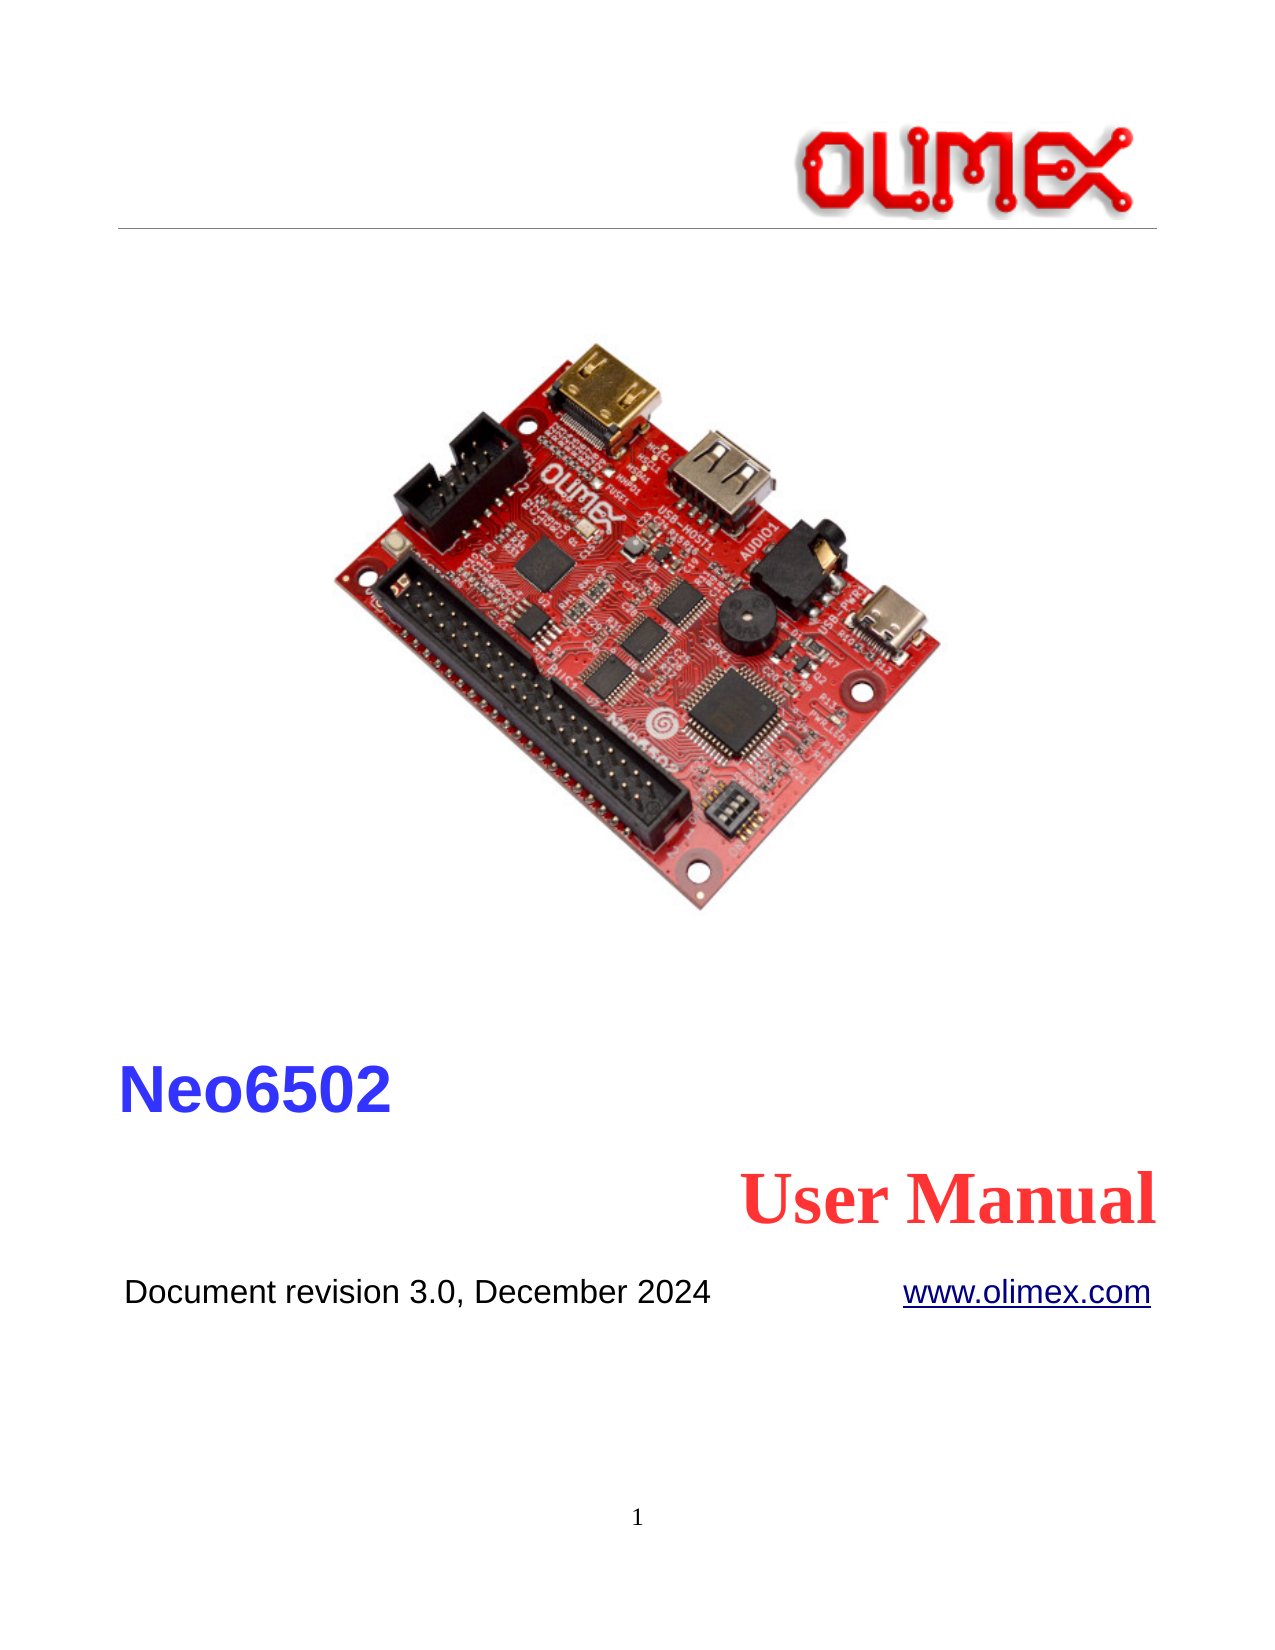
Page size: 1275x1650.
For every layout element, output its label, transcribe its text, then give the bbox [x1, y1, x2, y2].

picture [267, 257, 1008, 999]
table_header Document revision 3.0, December 2024 [118, 1267, 745, 1331]
text User Manual [118, 1153, 1157, 1239]
table_header www.olimex.com [745, 1267, 1157, 1331]
picture [781, 118, 1157, 220]
text Neo6502 [118, 1050, 1157, 1127]
